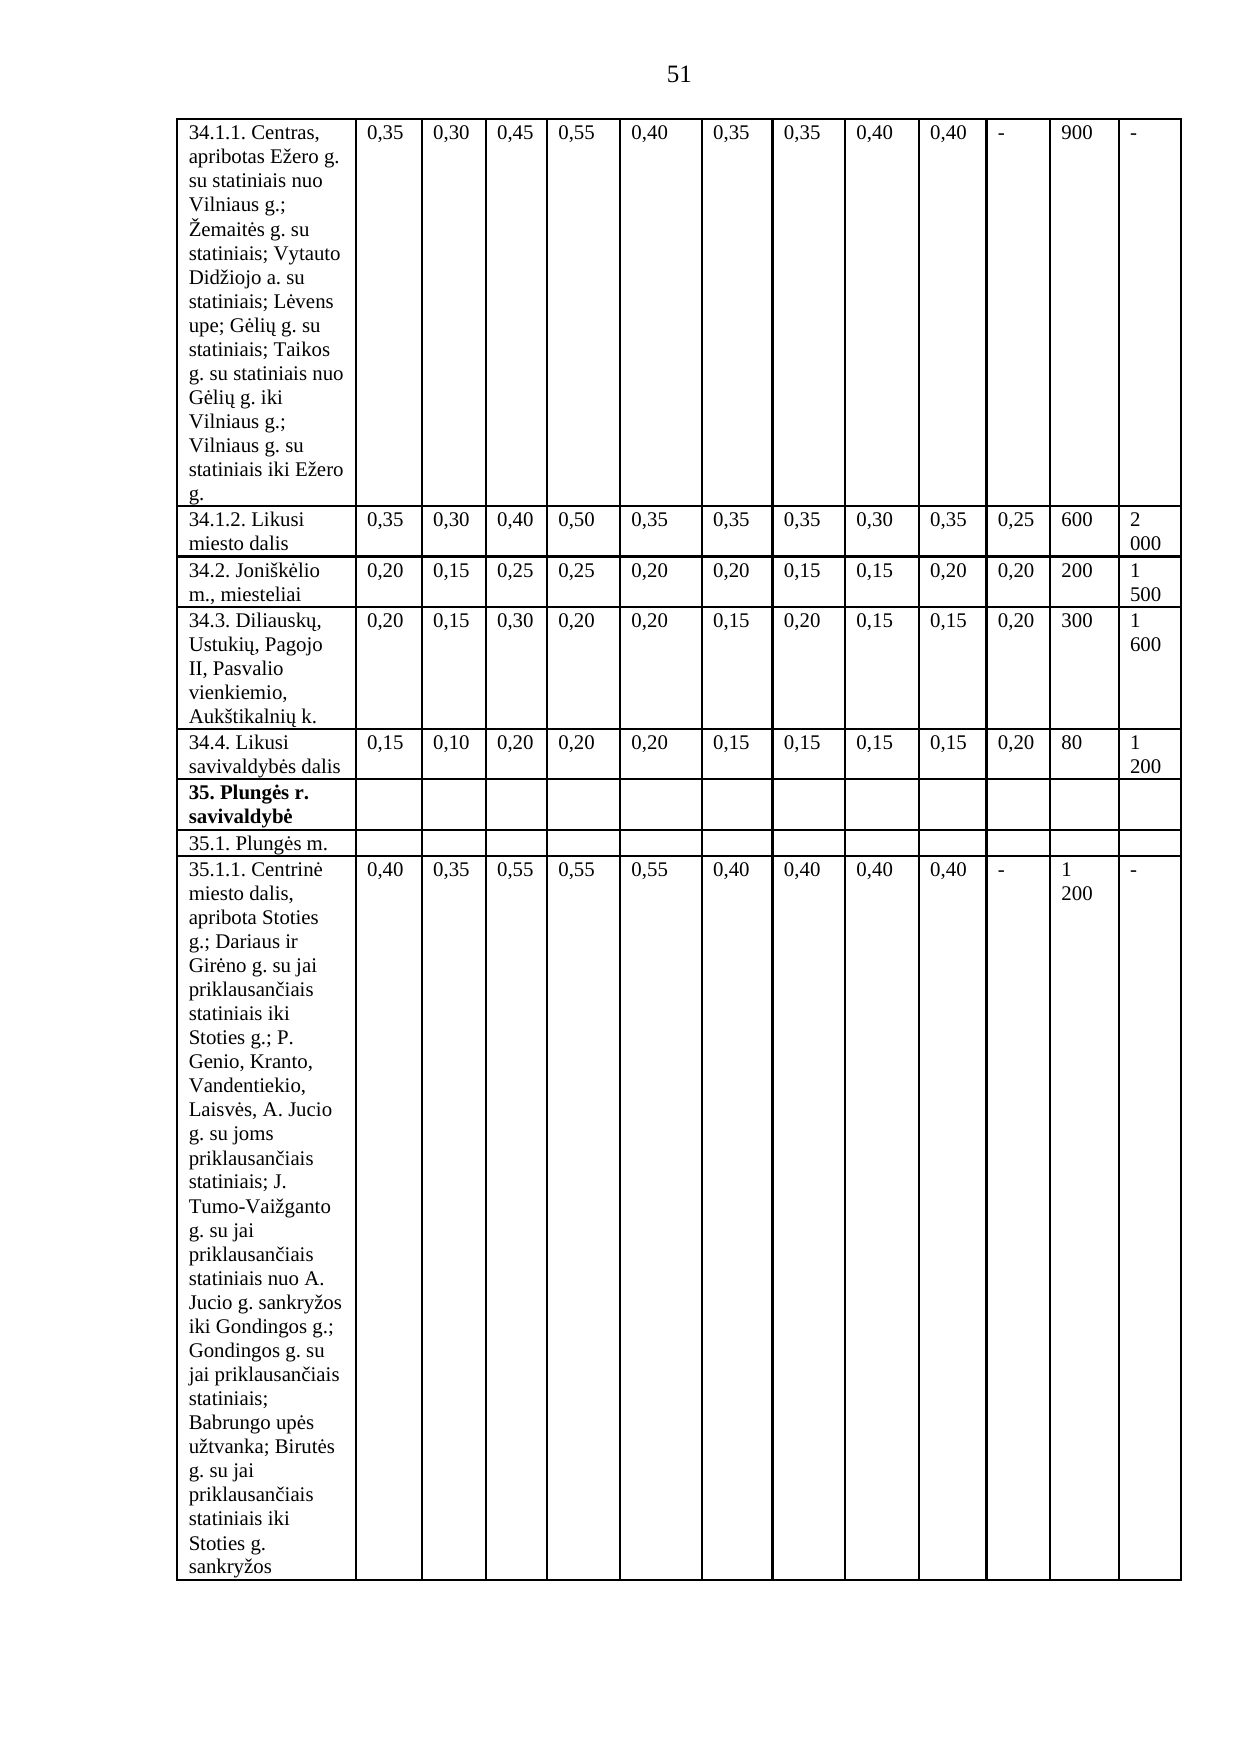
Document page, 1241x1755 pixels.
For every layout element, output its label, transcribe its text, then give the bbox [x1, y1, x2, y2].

table_cell 0,15 [920, 608, 985, 728]
table_cell 0,40 [621, 120, 701, 505]
table_cell 0,30 [487, 608, 546, 728]
table_cell 0,15 [703, 730, 771, 778]
table_cell 1 500 [1120, 558, 1180, 606]
table_cell 1 600 [1120, 608, 1180, 728]
table_cell 34.4. Likusi savivaldybės dalis [178, 730, 355, 778]
table_cell 0,25 [988, 507, 1049, 555]
table_cell 0,30 [423, 507, 485, 555]
table_cell 0,40 [920, 857, 985, 1578]
table_cell 0,25 [548, 558, 619, 606]
table_cell 0,15 [357, 730, 421, 778]
table_cell 0,35 [774, 507, 844, 555]
table_cell 0,55 [548, 120, 619, 505]
table_cell 0,15 [423, 608, 485, 728]
table_cell 0,20 [548, 730, 619, 778]
table_cell 200 [1051, 558, 1118, 606]
table_cell 0,20 [487, 730, 546, 778]
table_cell 0,20 [774, 608, 844, 728]
table_cell [621, 780, 701, 828]
table_cell 0,15 [774, 730, 844, 778]
table_cell 0,30 [423, 120, 485, 505]
table_cell 0,20 [621, 558, 701, 606]
table_cell 0,15 [846, 608, 918, 728]
table_cell [1051, 780, 1118, 828]
table_cell [423, 780, 485, 828]
table_cell 0,40 [774, 857, 844, 1578]
table_cell 1 200 [1051, 857, 1118, 1578]
table_cell 34.3. Diliauskų, Ustukių, Pagojo II, Pasvalio vienkiemio, Aukštikalnių k. [178, 608, 355, 728]
table_cell 0,15 [846, 558, 918, 606]
table_cell [423, 831, 485, 854]
table_cell 0,45 [487, 120, 546, 505]
table_cell 0,35 [774, 120, 844, 505]
table_cell [774, 831, 844, 854]
table_cell 0,50 [548, 507, 619, 555]
table_cell 34.2. Joniškėlio m., miesteliai [178, 558, 355, 606]
table_cell 0,40 [703, 857, 771, 1578]
table_cell 0,55 [621, 857, 701, 1578]
table_cell 0,15 [423, 558, 485, 606]
table_cell 35. Plungės r. savivaldybė [178, 780, 355, 828]
table_cell [774, 780, 844, 828]
table_cell 0,20 [621, 608, 701, 728]
table_cell 80 [1051, 730, 1118, 778]
table_cell [703, 780, 771, 828]
table_cell [920, 780, 985, 828]
table_cell 0,25 [487, 558, 546, 606]
table_cell 300 [1051, 608, 1118, 728]
table_cell 0,35 [703, 120, 771, 505]
table_cell 34.1.2. Likusi miesto dalis [178, 507, 355, 555]
table_cell 0,20 [988, 730, 1049, 778]
table_cell [846, 831, 918, 854]
table_cell 900 [1051, 120, 1118, 505]
table_cell [1120, 780, 1180, 828]
table_cell [1120, 831, 1180, 854]
table_cell - [988, 857, 1049, 1578]
table_cell 0,35 [423, 857, 485, 1578]
table_cell 0,20 [548, 608, 619, 728]
table_cell 35.1.1. Centrinė miesto dalis, apribota Stoties g.; Dariaus ir Girėno g. su jai priklausančiais statiniais iki Stoties g.; P. Genio, Kranto, Vandentiekio, Laisvės, A. Jucio g. su joms priklausančiais statiniais; J. Tumo-Vaižganto g. su jai priklausančiais statiniais nuo A. Jucio g. sankryžos iki Gondingos g.; Gondingos g. su jai priklausančiais statiniais; Babrungo upės užtvanka; Birutės g. su jai priklausančiais statiniais iki Stoties g. sankryžos [178, 857, 355, 1578]
table_cell 0,15 [846, 730, 918, 778]
table_cell 0,20 [703, 558, 771, 606]
table_cell [920, 831, 985, 854]
table_cell 1 200 [1120, 730, 1180, 778]
table_cell 35.1. Plungės m. [178, 831, 355, 854]
table_cell - [1120, 120, 1180, 505]
table_cell 0,20 [357, 608, 421, 728]
table_cell 0,40 [357, 857, 421, 1578]
table_cell 0,10 [423, 730, 485, 778]
table_cell - [988, 120, 1049, 505]
table_cell 0,35 [357, 507, 421, 555]
table_cell [548, 831, 619, 854]
table_cell [988, 780, 1049, 828]
table_cell 0,15 [703, 608, 771, 728]
table_cell 0,35 [920, 507, 985, 555]
table_cell 0,15 [920, 730, 985, 778]
table_cell 0,35 [621, 507, 701, 555]
table_cell [357, 780, 421, 828]
table_cell 0,30 [846, 507, 918, 555]
table_cell 0,35 [703, 507, 771, 555]
table_cell [988, 831, 1049, 854]
table_cell [703, 831, 771, 854]
table_cell 0,35 [357, 120, 421, 505]
table_cell [621, 831, 701, 854]
table_cell [487, 780, 546, 828]
table_cell 0,40 [846, 857, 918, 1578]
table_cell 2 000 [1120, 507, 1180, 555]
table_cell 0,20 [988, 558, 1049, 606]
table_cell 0,15 [774, 558, 844, 606]
table_cell [846, 780, 918, 828]
table_cell [357, 831, 421, 854]
table_cell 0,55 [548, 857, 619, 1578]
table_cell 34.1.1. Centras, apribotas Ežero g. su statiniais nuo Vilniaus g.; Žemaitės g. su statiniais; Vytauto Didžiojo a. su statiniais; Lėvens upe; Gėlių g. su statiniais; Taikos g. su statiniais nuo Gėlių g. iki Vilniaus g.; Vilniaus g. su statiniais iki Ežero g. [178, 120, 355, 505]
table_cell 0,20 [621, 730, 701, 778]
table_cell 600 [1051, 507, 1118, 555]
table_cell 0,55 [487, 857, 546, 1578]
table_cell - [1120, 857, 1180, 1578]
table_cell [1051, 831, 1118, 854]
table_cell 0,40 [487, 507, 546, 555]
table_cell 0,40 [846, 120, 918, 505]
table_cell 0,40 [920, 120, 985, 505]
table_cell 0,20 [920, 558, 985, 606]
table_cell [548, 780, 619, 828]
table_cell [487, 831, 546, 854]
table_cell 0,20 [988, 608, 1049, 728]
table_cell 0,20 [357, 558, 421, 606]
